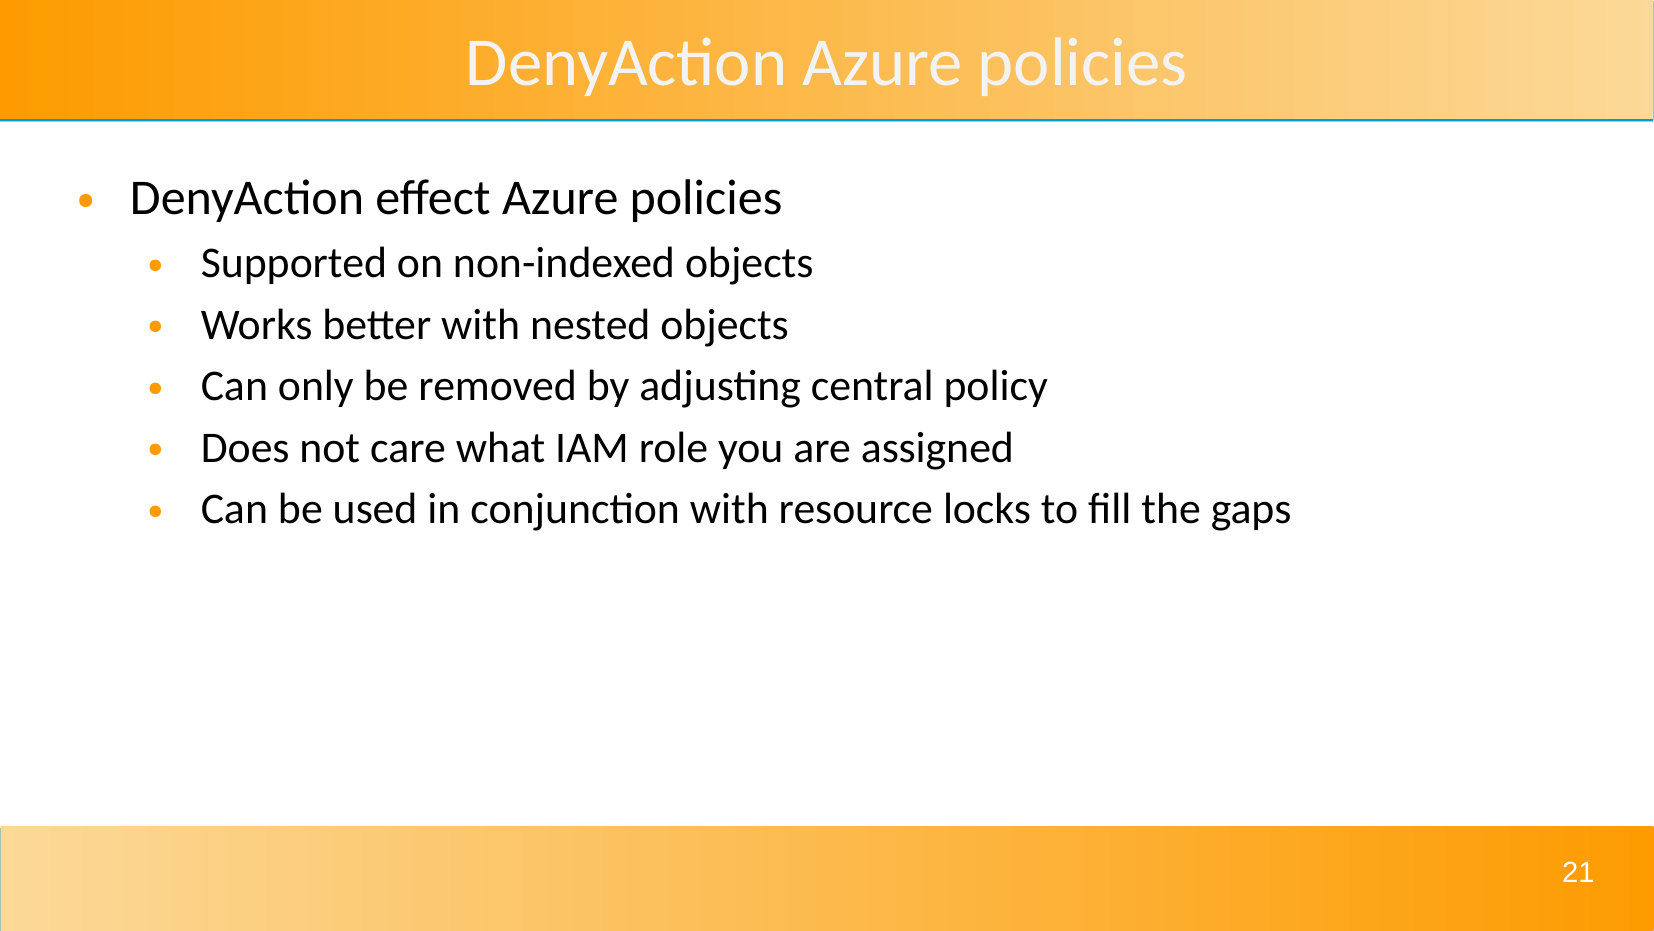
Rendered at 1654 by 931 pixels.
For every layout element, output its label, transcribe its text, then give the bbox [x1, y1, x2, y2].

title DenyAction Azure policies [59, 29, 1595, 108]
list DenyAction effect Azure policies Supported on non-indexed objects Works better with nested objects Can only be removed by adjusting central policy Does not care what IAM role you are assigned Can be used in conjunction with resource locks to fill the gaps [59, 177, 1595, 768]
